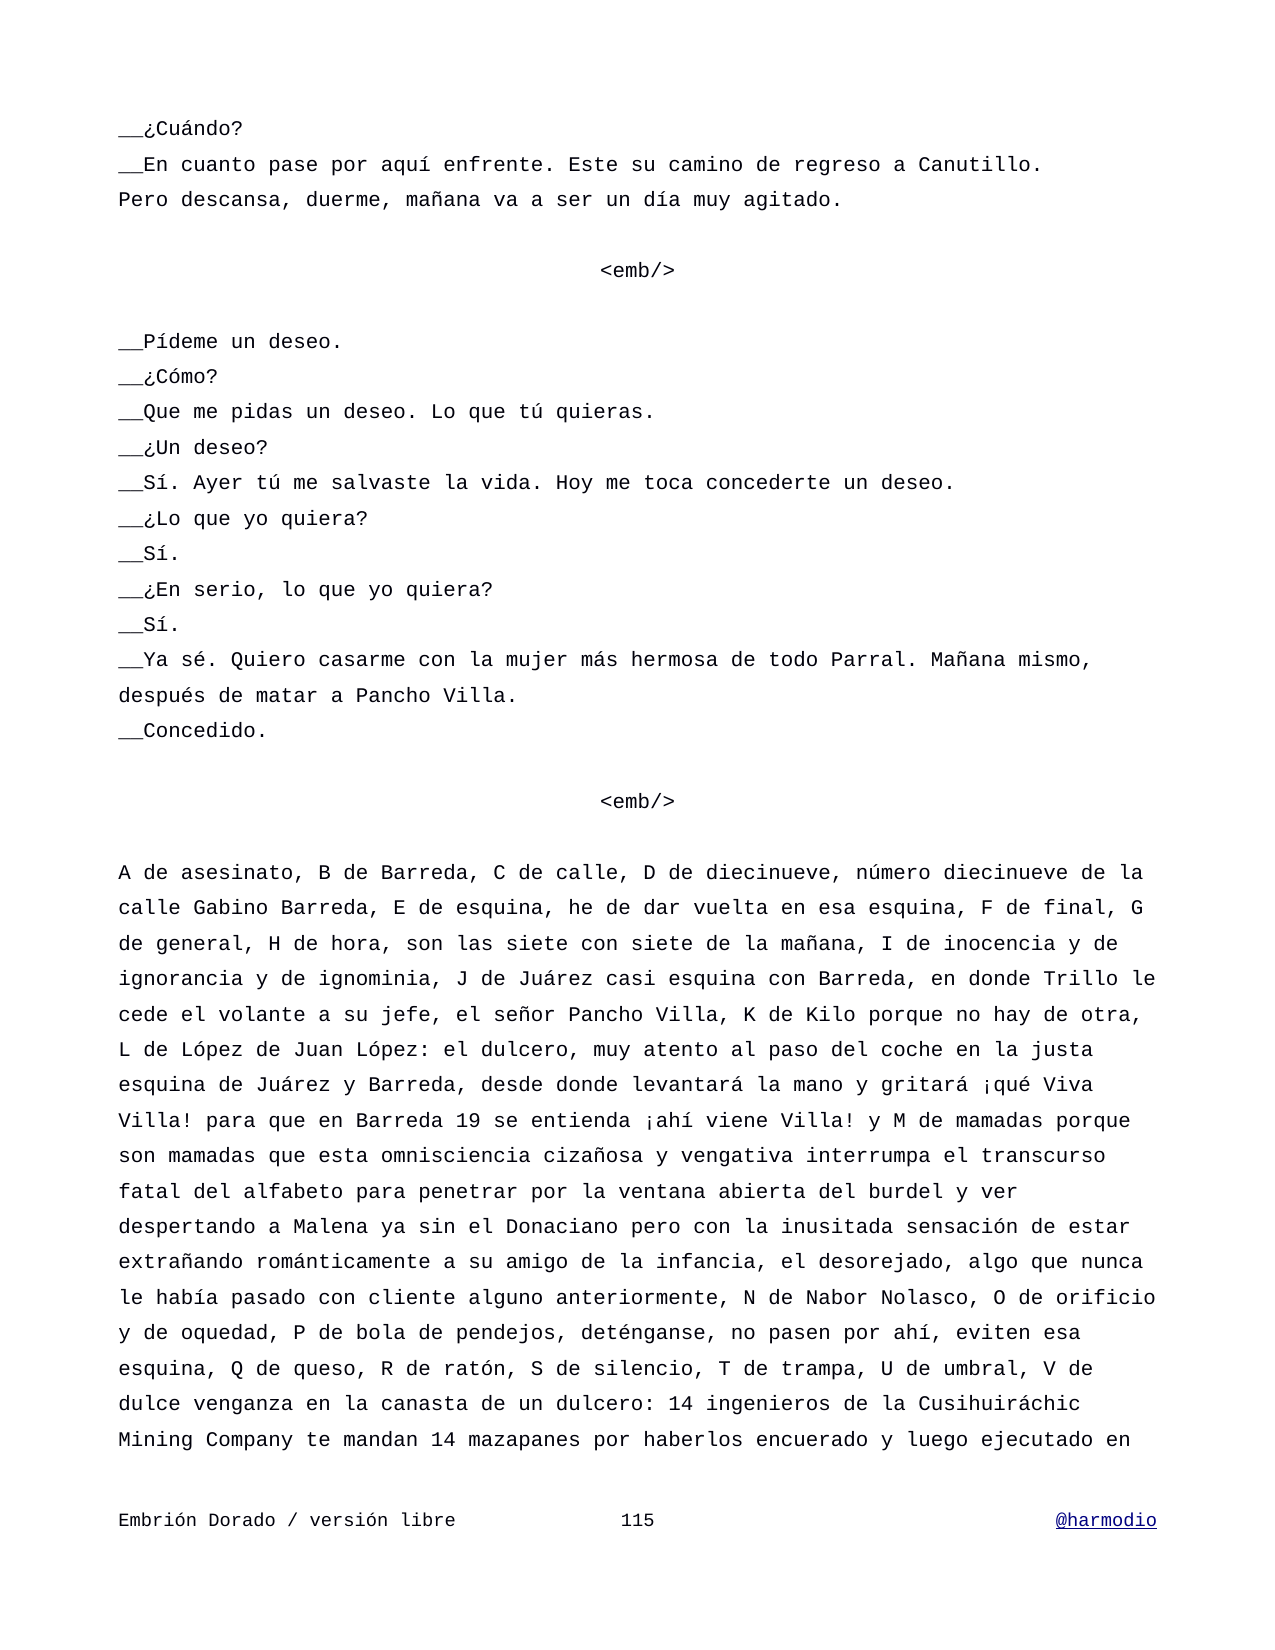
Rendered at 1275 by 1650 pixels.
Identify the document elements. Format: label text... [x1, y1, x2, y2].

text <emb/> [118, 260, 1157, 283]
text __Sí. [118, 614, 1157, 638]
text <emb/> [118, 791, 1157, 815]
text __¿Lo que yo quiera? [118, 508, 1157, 531]
text __En cuanto pase por aquí enfrente. Este su camino de regreso a Canutillo. [118, 153, 1157, 177]
text Pero descansa, duerme, mañana va a ser un día muy agitado. [118, 189, 1157, 213]
text __Pídeme un deseo. [118, 331, 1157, 354]
text __Sí. Ayer tú me salvaste la vida. Hoy me toca concederte un deseo. [118, 472, 1157, 496]
text __¿Cómo? [118, 366, 1157, 390]
text __Sí. [118, 543, 1157, 567]
text __Concedido. [118, 720, 1157, 744]
text __¿Cuándo? [118, 118, 1157, 142]
text __Que me pidas un deseo. Lo que tú quieras. [118, 401, 1157, 425]
text __Ya sé. Quiero casarme con la mujer más hermosa de todo Parral. Mañana mismo, después de matar a Pancho Villa. [118, 649, 1157, 708]
text __¿En serio, lo que yo quiera? [118, 578, 1157, 602]
text A de asesinato, B de Barreda, C de calle, D de diecinueve, número diecinueve de la calle Gabino Barreda, E de esquina, he de dar vuelta en esa esquina, F de final, G de general, H de hora, son las siete con siete de la mañana, I de inocencia y de ignorancia y de ignominia, J de Juárez casi esquina con Barreda, en donde Trillo le cede el volante a su jefe, el señor Pancho Villa, K de Kilo porque no hay de otra, L de López de Juan López: el dulcero, muy atento al paso del coche en la justa esquina de Juárez y Barreda, desde donde levantará la mano y gritará ¡qué Viva Villa! para que en Barreda 19 se entienda ¡ahí viene Villa! y M de mamadas porque son mamadas que esta omnisciencia cizañosa y vengativa interrumpa el transcurso fatal del alfabeto para penetrar por la ventana abierta del burdel y ver despertando a Malena ya sin el Donaciano pero con la inusitada sensación de estar extrañando románticamente a su amigo de la infancia, el desorejado, algo que nunca le había pasado con cliente alguno anteriormente, N de Nabor Nolasco, O de orificio y de oquedad, P de bola de pendejos, deténganse, no pasen por ahí, eviten esa esquina, Q de queso, R de ratón, S de silencio, T de trampa, U de umbral, V de dulce venganza en la canasta de un dulcero: 14 ingenieros de la Cusihuiráchic Mining Company te mandan 14 mazapanes por haberlos encuerado y luego ejecutado en [118, 862, 1157, 1452]
text __¿Un deseo? [118, 437, 1157, 461]
